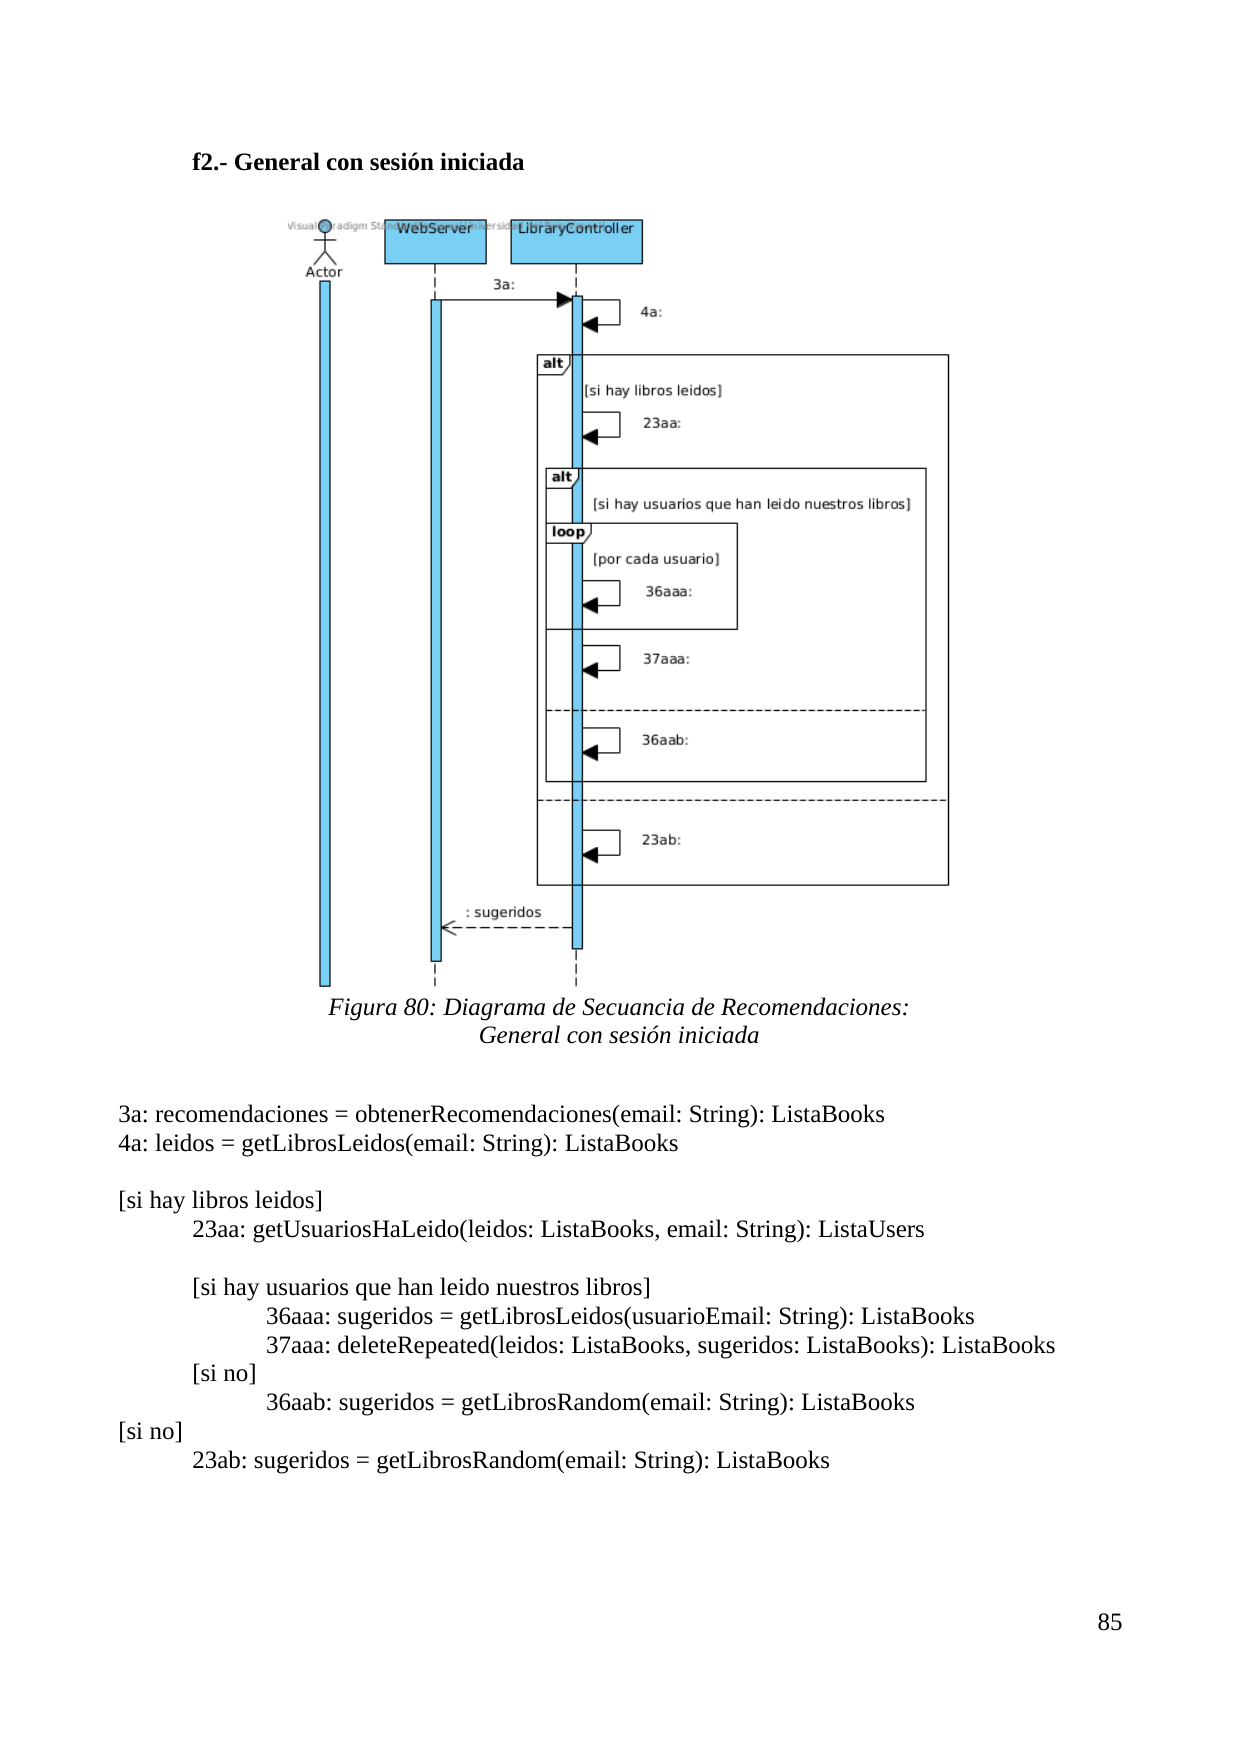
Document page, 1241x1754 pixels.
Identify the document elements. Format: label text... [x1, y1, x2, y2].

subtitle 23aa: getUsuariosHaLeido(leidos: ListaBooks, email: String): ListaUsers [118, 1215, 1122, 1243]
text Figura 80: Diagrama de Secuancia de Recomendaciones: General con sesión iniciada [288, 992, 953, 1049]
picture [287, 217, 953, 992]
subtitle 23ab: sugeridos = getLibrosRandom(email: String): ListaBooks [118, 1446, 1122, 1474]
subtitle 36aab: sugeridos = getLibrosRandom(email: String): ListaBooks [118, 1388, 1122, 1417]
subtitle 37aaa: deleteRepeated(leidos: ListaBooks, sugeridos: ListaBooks): ListaBooks [118, 1330, 1122, 1359]
subtitle [si no] [118, 1359, 1122, 1388]
subtitle 3a: recomendaciones = obtenerRecomendaciones(email: String): ListaBooks [118, 1099, 1122, 1128]
subtitle 4a: leidos = getLibrosLeidos(email: String): ListaBooks [118, 1128, 1122, 1157]
subtitle [si hay usuarios que han leido nuestros libros] [118, 1272, 1122, 1301]
subtitle [si hay libros leidos] [118, 1186, 1122, 1214]
subtitle [si no] [118, 1417, 1122, 1445]
subtitle 36aaa: sugeridos = getLibrosLeidos(usuarioEmail: String): ListaBooks [118, 1301, 1122, 1330]
subtitle f2.- General con sesión iniciada [118, 147, 1122, 176]
